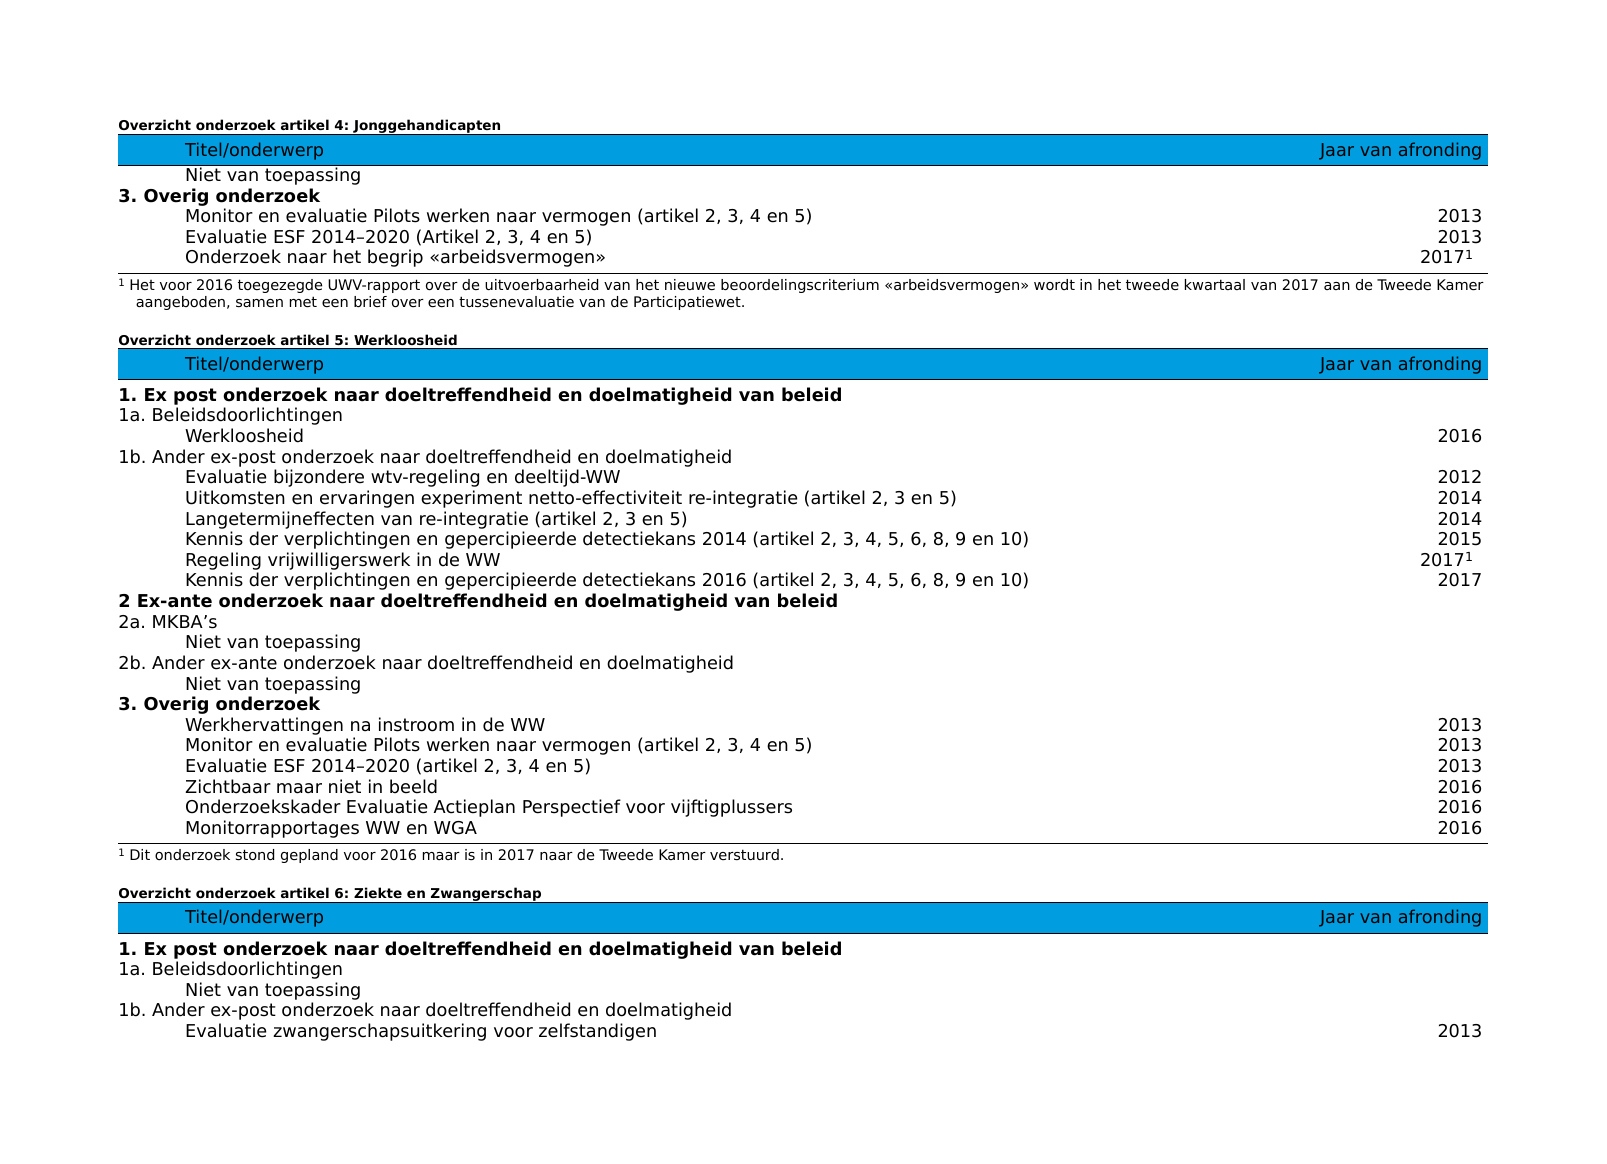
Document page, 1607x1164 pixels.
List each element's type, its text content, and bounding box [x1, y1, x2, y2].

table_cell [118, 227, 179, 247]
table_cell Zichtbaar maar niet in beeld [179, 777, 1269, 797]
table_cell 1. Ex post onderzoek naar doeltreffendheid en doelmatigheid van beleid [118, 380, 1488, 405]
table_cell 2a. MKBA’s [118, 612, 1488, 632]
table_cell [118, 735, 179, 756]
table_cell 1a. Beleidsdoorlichtingen [118, 405, 1488, 426]
table_header Overzicht onderzoek artikel 5: Werkloosheid [118, 332, 1488, 348]
table_cell [118, 426, 179, 447]
table_cell Titel/onderwerp [179, 903, 1269, 933]
table_cell 2013 [1269, 756, 1488, 777]
table_cell 2015 [1269, 529, 1488, 550]
table_cell 2 Ex-ante onderzoek naar doeltreffendheid en doelmatigheid van beleid [118, 591, 1488, 612]
table_cell Niet van toepassing [179, 980, 1269, 1000]
table_cell [118, 529, 179, 550]
table_cell [118, 818, 179, 843]
table_cell Werkloosheid [179, 426, 1269, 447]
table_cell 2016 [1269, 818, 1488, 843]
table_cell [118, 349, 179, 379]
table_cell Onderzoek naar het begrip «arbeidsvermogen» [179, 248, 1269, 273]
table_cell 2b. Ander ex-ante onderzoek naar doeltreffendheid en doelmatigheid [118, 653, 1488, 673]
table_cell [118, 632, 179, 653]
table_cell [118, 550, 179, 570]
table_cell 3. Overig onderzoek [118, 186, 1488, 206]
table_cell 2013 [1269, 206, 1488, 227]
table_cell 2017 [1269, 570, 1488, 591]
table_cell [118, 674, 179, 694]
table_cell Evaluatie zwangerschapsuitkering voor zelfstandigen [179, 1021, 1269, 1042]
table_cell Niet van toepassing [179, 674, 1269, 694]
table_cell 2013 [1269, 715, 1488, 735]
table_cell [118, 248, 179, 273]
table_cell [118, 797, 179, 818]
table_cell Titel/onderwerp [179, 349, 1269, 379]
table_cell [118, 756, 179, 777]
table_cell Niet van toepassing [179, 166, 1269, 186]
table_cell Regeling vrijwilligerswerk in de WW [179, 550, 1269, 570]
table_cell [118, 206, 179, 227]
table_cell 1 Het voor 2016 toegezegde UWV-rapport over de uitvoerbaarheid van het nieuwe beoordelingscriterium «arbeidsvermogen» wordt in het tweede kwartaal van 2017 aan de Tweede Kamer aangeboden, samen met een brief over een tussenevaluatie van de Participatiewet. [118, 274, 1488, 310]
table_cell 2013 [1269, 1021, 1488, 1042]
table_cell [118, 777, 179, 797]
table_cell 2014 [1269, 488, 1488, 508]
table_cell 1. Ex post onderzoek naar doeltreffendheid en doelmatigheid van beleid [118, 934, 1488, 959]
table_cell 20171 [1269, 550, 1488, 570]
table_cell Kennis der verplichtingen en gepercipieerde detectiekans 2016 (artikel 2, 3, 4, 5, 6, 8, 9 en 10) [179, 570, 1269, 591]
table_cell Monitor en evaluatie Pilots werken naar vermogen (artikel 2, 3, 4 en 5) [179, 206, 1269, 227]
table_cell Jaar van afronding [1269, 903, 1488, 933]
table_cell 2013 [1269, 735, 1488, 756]
table_cell 20171 [1269, 248, 1488, 273]
table_cell [1269, 674, 1488, 694]
table_cell Kennis der verplichtingen en gepercipieerde detectiekans 2014 (artikel 2, 3, 4, 5, 6, 8, 9 en 10) [179, 529, 1269, 550]
table_header Overzicht onderzoek artikel 6: Ziekte en Zwangerschap [118, 886, 1488, 902]
table_cell 2012 [1269, 467, 1488, 488]
table_cell [118, 135, 179, 165]
table_cell Evaluatie ESF 2014–2020 (Artikel 2, 3, 4 en 5) [179, 227, 1269, 247]
table_cell Uitkomsten en ervaringen experiment netto-effectiviteit re-integratie (artikel 2, 3 en 5) [179, 488, 1269, 508]
table_cell 2016 [1269, 426, 1488, 447]
table_cell [118, 980, 179, 1000]
table_cell Monitor en evaluatie Pilots werken naar vermogen (artikel 2, 3, 4 en 5) [179, 735, 1269, 756]
table_cell [1269, 980, 1488, 1000]
table_cell Werkhervattingen na instroom in de WW [179, 715, 1269, 735]
table_cell 2016 [1269, 797, 1488, 818]
table_header Overzicht onderzoek artikel 4: Jonggehandicapten [118, 118, 1488, 134]
table_cell 2016 [1269, 777, 1488, 797]
table_cell [118, 467, 179, 488]
table_cell [118, 488, 179, 508]
table_cell Evaluatie ESF 2014–2020 (artikel 2, 3, 4 en 5) [179, 756, 1269, 777]
table_cell Jaar van afronding [1269, 349, 1488, 379]
table_cell [118, 715, 179, 735]
table_cell [118, 903, 179, 933]
table_cell 3. Overig onderzoek [118, 694, 1488, 715]
table_cell [118, 570, 179, 591]
table_cell 1a. Beleidsdoorlichtingen [118, 959, 1488, 980]
table_cell 1 Dit onderzoek stond gepland voor 2016 maar is in 2017 naar de Tweede Kamer verstuurd. [118, 844, 1488, 864]
table_cell [1269, 632, 1488, 653]
table_cell 1b. Ander ex-post onderzoek naar doeltreffendheid en doelmatigheid [118, 1000, 1488, 1021]
table_cell [118, 509, 179, 529]
table_cell Evaluatie bijzondere wtv-regeling en deeltijd-WW [179, 467, 1269, 488]
table_cell Monitorrapportages WW en WGA [179, 818, 1269, 843]
table_cell Langetermijneffecten van re-integratie (artikel 2, 3 en 5) [179, 509, 1269, 529]
table_cell 1b. Ander ex-post onderzoek naar doeltreffendheid en doelmatigheid [118, 447, 1488, 467]
table_cell Titel/onderwerp [179, 135, 1269, 165]
table_cell Jaar van afronding [1269, 135, 1488, 165]
table_cell [118, 1021, 179, 1042]
table_cell 2014 [1269, 509, 1488, 529]
table_cell 2013 [1269, 227, 1488, 247]
table_cell [118, 166, 179, 186]
table_cell Niet van toepassing [179, 632, 1269, 653]
table_cell [1269, 166, 1488, 186]
table_cell Onderzoekskader Evaluatie Actieplan Perspectief voor vijftigplussers [179, 797, 1269, 818]
